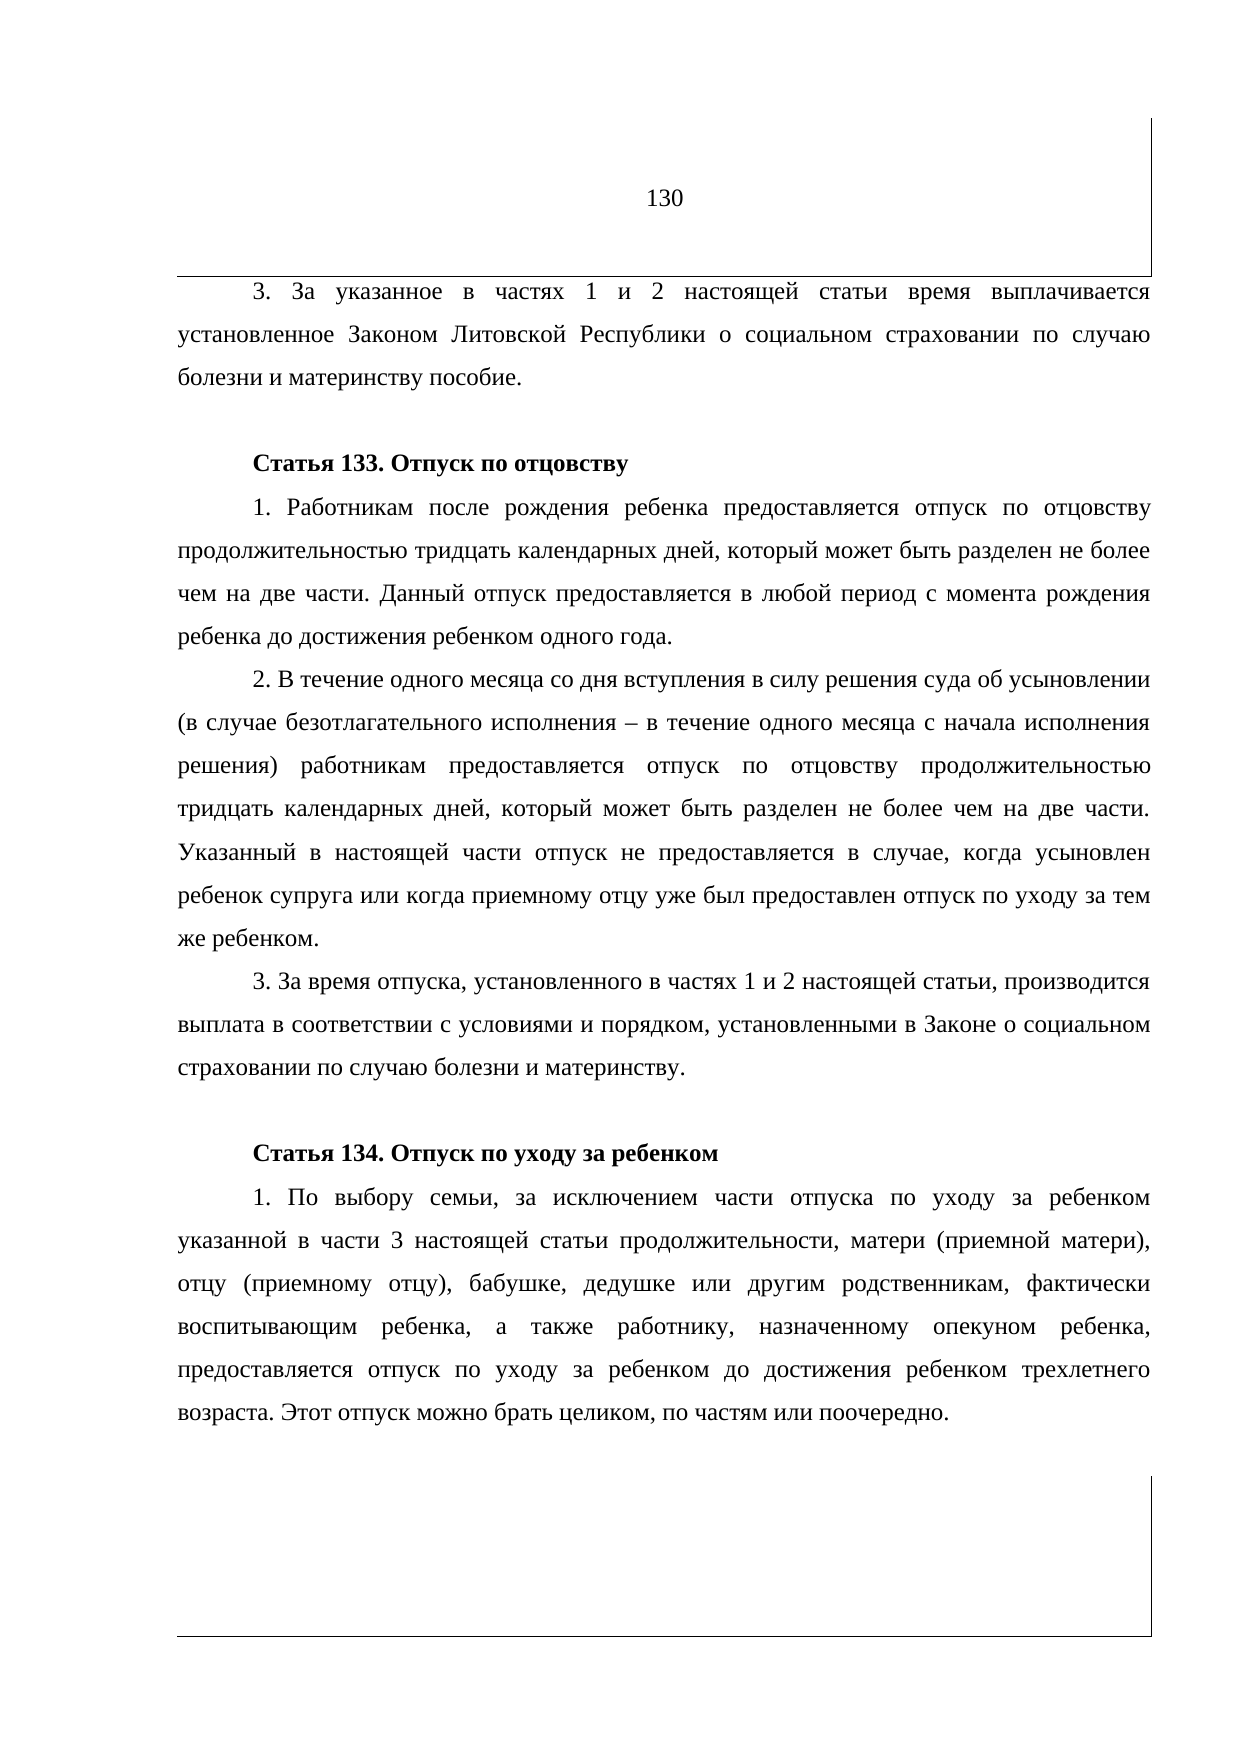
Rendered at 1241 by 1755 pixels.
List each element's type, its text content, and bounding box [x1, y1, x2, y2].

text 3. За указанное в частях 1 и 2 настоящей статьи время выплачивается установленное Законом Литовской Республики о социальном страховании по случаю болезни и материнству пособие. [177, 276, 1152, 391]
text 1. По выбору семьи, за исключением части отпуска по уходу за ребенком указанной в части 3 настоящей статьи продолжительности, матери (приемной матери), отцу (приемному отцу), бабушке, дедушке или другим родственникам, фактически воспитывающим ребенка, а также работнику, назначенному опекуном ребенка, предоставляется отпуск по уходу за ребенком до достижения ребенком трехлетнего возраста. Этот отпуск можно брать целиком, по частям или поочередно. [177, 1182, 1152, 1426]
text 1. Работникам после рождения ребенка предоставляется отпуск по отцовству продолжительностью тридцать календарных дней, который может быть разделен не более чем на две части. Данный отпуск предоставляется в любой период с момента рождения ребенка до достижения ребенком одного года. [177, 492, 1152, 650]
text Статья 134. Отпуск по уходу за ребенком [177, 1138, 1152, 1167]
text 3. За время отпуска, установленного в частях 1 и 2 настоящей статьи, производится выплата в соответствии с условиями и порядком, установленными в Законе о социальном страховании по случаю болезни и материнству. [177, 966, 1152, 1081]
text 2. В течение одного месяца со дня вступления в силу решения суда об усыновлении (в случае безотлагательного исполнения – в течение одного месяца с начала исполнения решения) работникам предоставляется отпуск по отцовству продолжительностью тридцать календарных дней, который может быть разделен не более чем на две части. Указанный в настоящей части отпуск не предоставляется в случае, когда усыновлен ребенок супруга или когда приемному отцу уже был предоставлен отпуск по уходу за тем же ребенком. [177, 664, 1152, 952]
subtitle Статья 133. Отпуск по отцовству [177, 448, 1152, 477]
